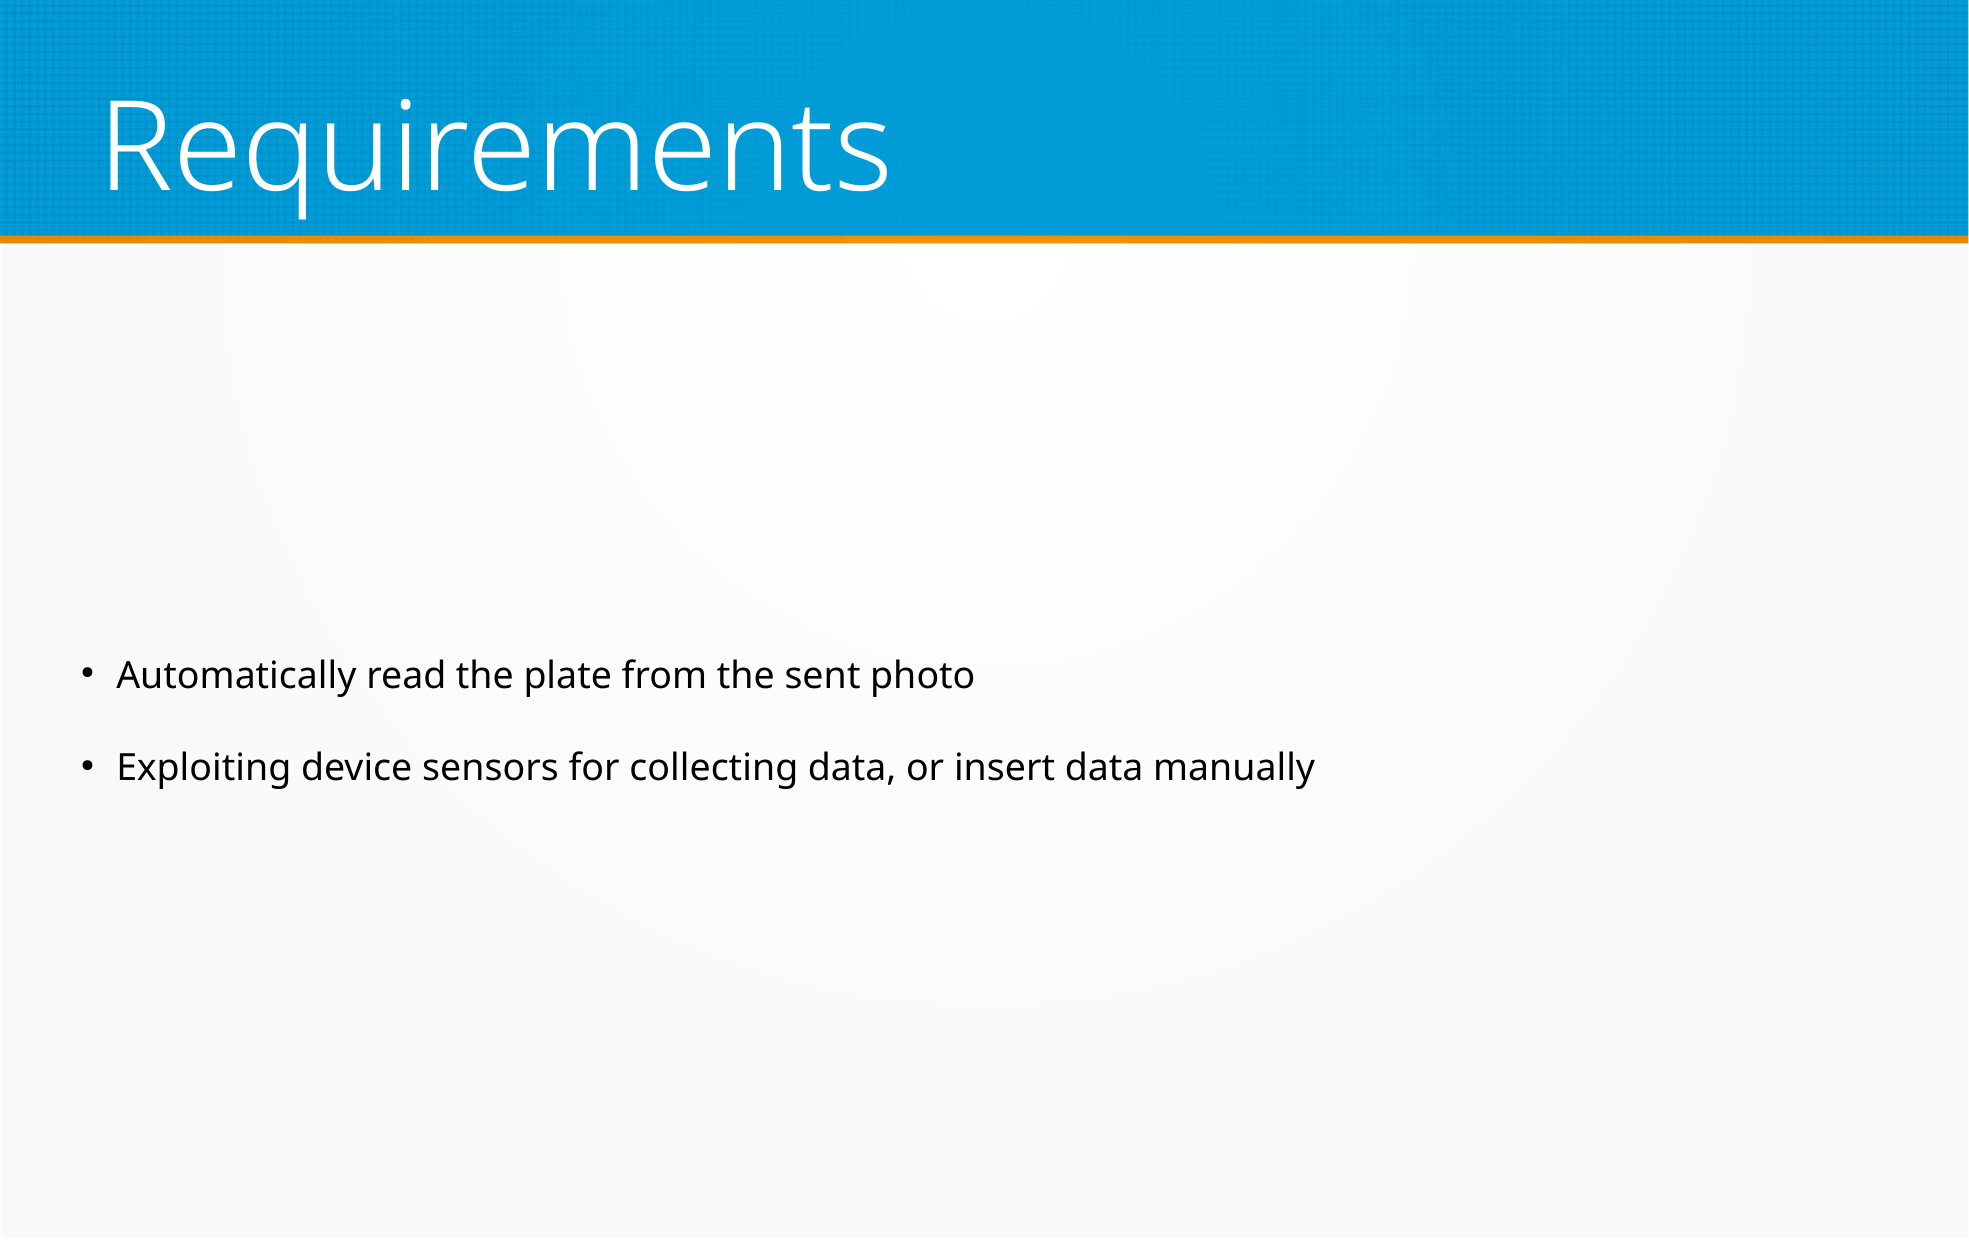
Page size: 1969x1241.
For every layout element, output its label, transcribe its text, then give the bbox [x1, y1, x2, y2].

picture [0, 236, 1969, 1241]
text_box Automatically read the plate from the sent photo Exploiting device sensors for collecting data, or insert data manually [75, 345, 1816, 1096]
title Requirements [98, 19, 1870, 227]
